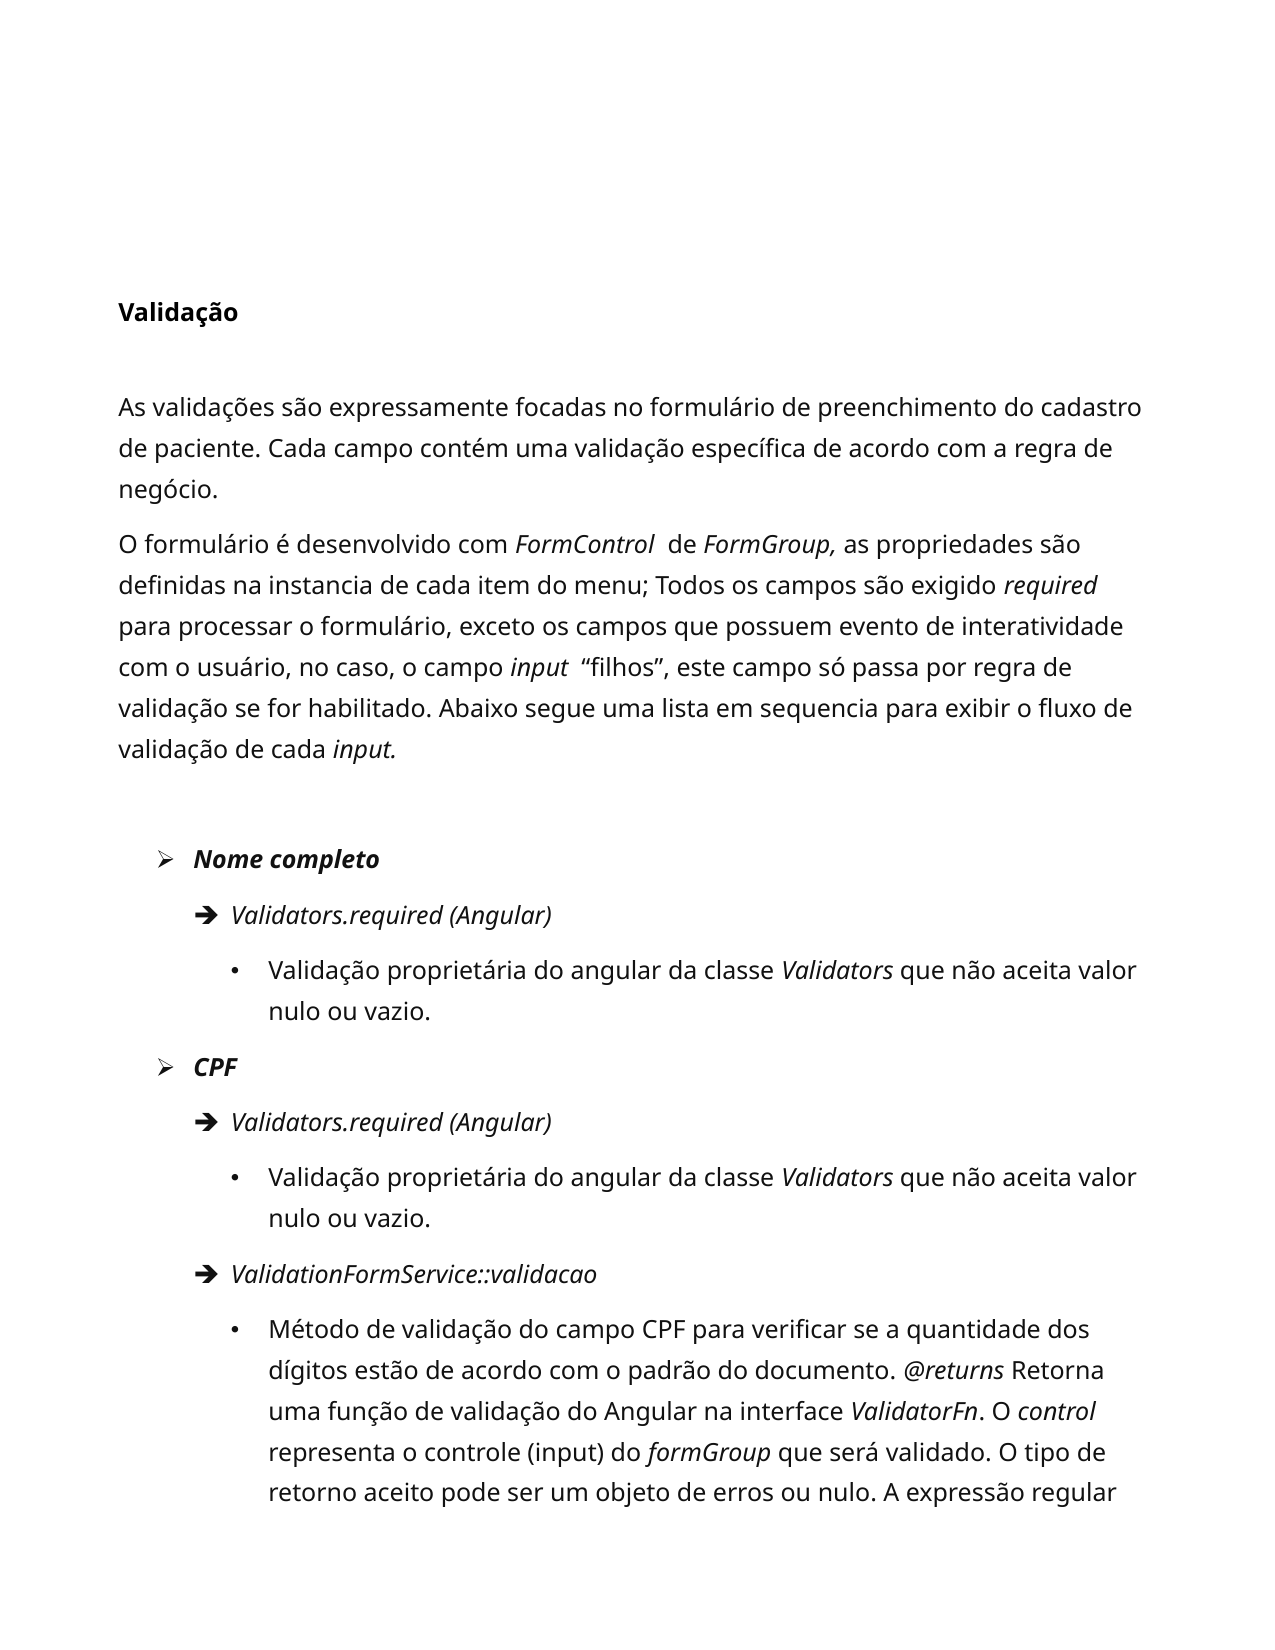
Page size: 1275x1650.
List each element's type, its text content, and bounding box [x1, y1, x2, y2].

list CPF [156, 1049, 1157, 1083]
list Validators.required (Angular) [193, 897, 1157, 932]
subtitle Validação [118, 294, 1157, 328]
list ValidationFormService::validacao [193, 1256, 1157, 1290]
list Validação proprietária do angular da classe Validators que não aceita valor nulo ou vazio. [231, 1160, 1157, 1235]
list Validators.required (Angular) [193, 1104, 1157, 1139]
list Nome completo [156, 842, 1157, 876]
list Validação proprietária do angular da classe Validators que não aceita valor nulo ou vazio. [231, 953, 1157, 1028]
text As validações são expressamente focadas no formulário de preenchimento do cadastro de paciente. Cada campo contém uma validação específica de acordo com a regra de negócio. [118, 390, 1157, 506]
text O formulário é desenvolvido com FormControl de FormGroup, as propriedades são definidas na instancia de cada item do menu; Todos os campos são exigido required para processar o formulário, exceto os campos que possuem evento de interatividade com o usuário, no caso, o campo input “filhos”, este campo só passa por regra de validação se for habilitado. Abaixo segue uma lista em sequencia para exibir o fluxo de validação de cada input. [118, 527, 1157, 765]
list Método de validação do campo CPF para verificar se a quantidade dos dígitos estão de acordo com o padrão do documento. @returns Retorna uma função de validação do Angular na interface ValidatorFn. O control representa o controle (input) do formGroup que será validado. O tipo de retorno aceito pode ser um objeto de erros ou nulo. A expressão regular [231, 1312, 1157, 1509]
